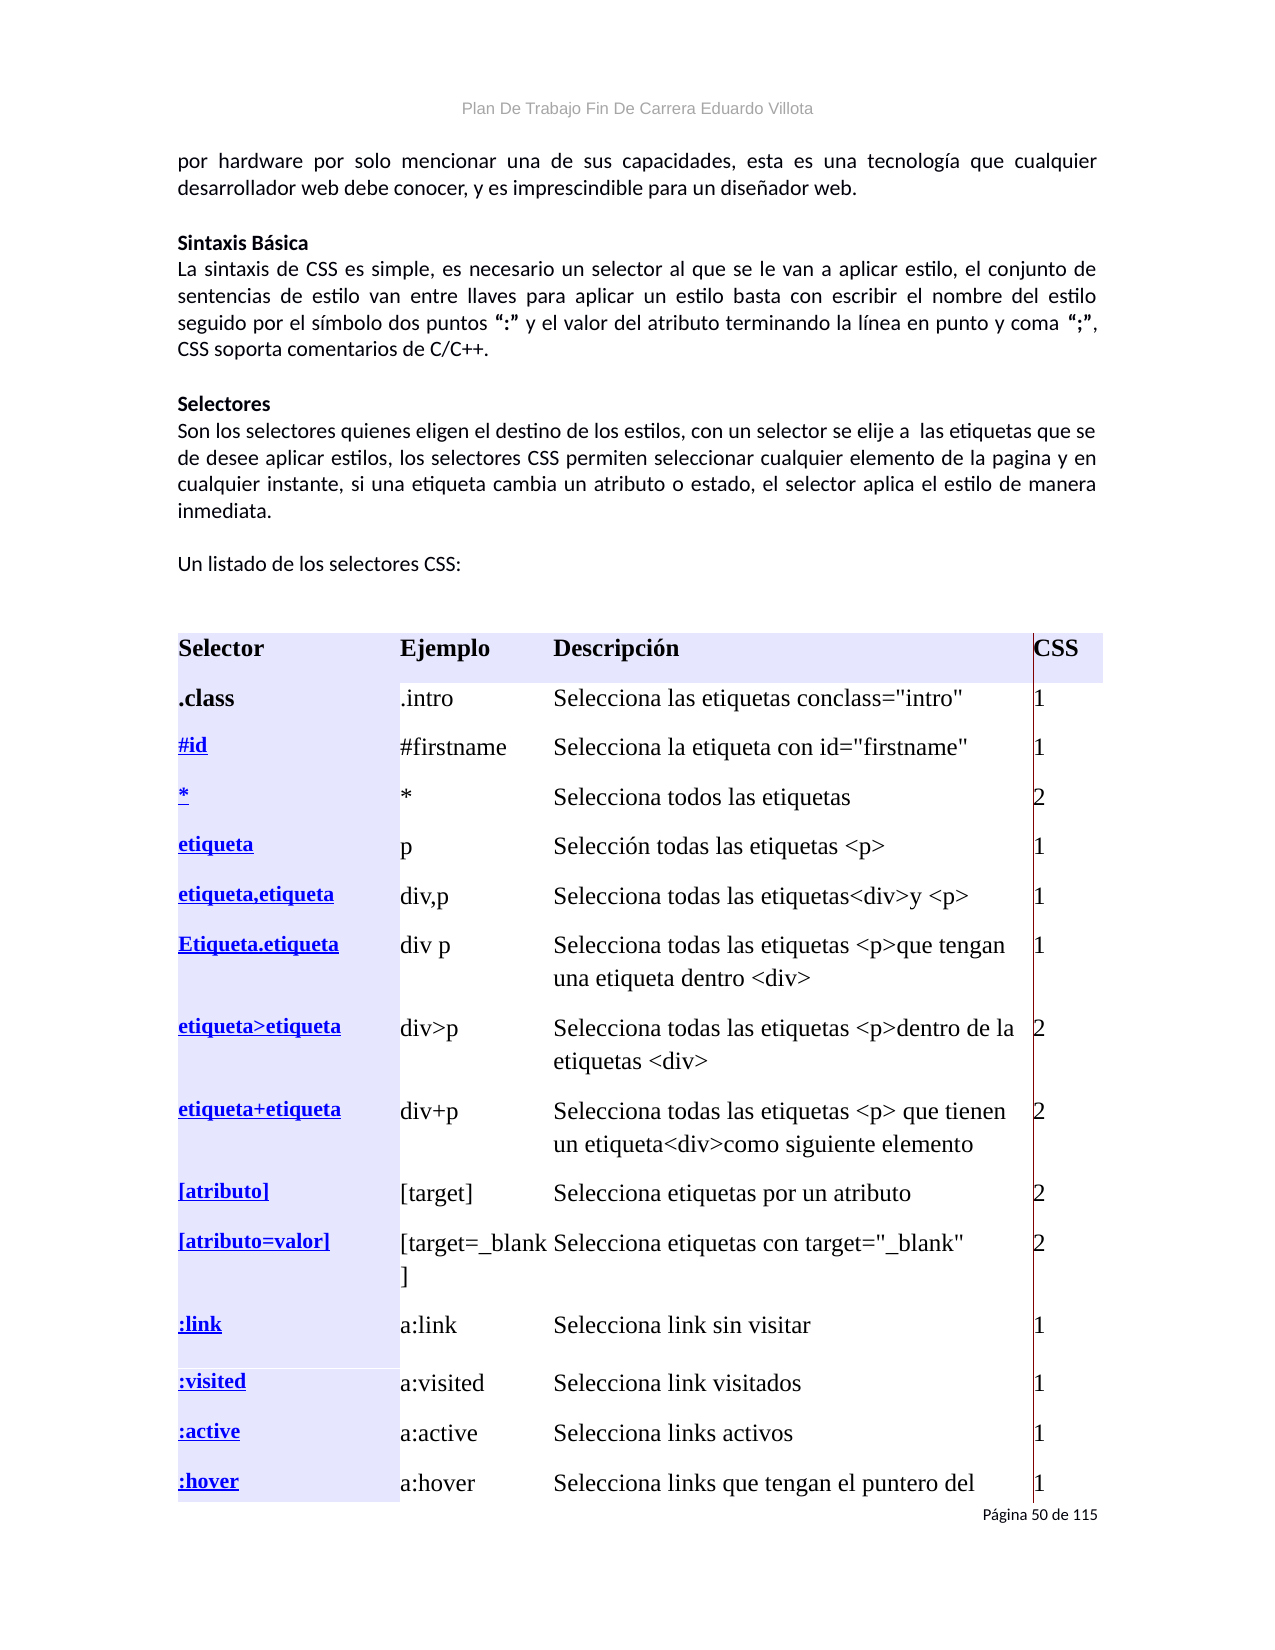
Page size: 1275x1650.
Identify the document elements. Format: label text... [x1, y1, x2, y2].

table_cell [atributo] [178, 1178, 400, 1228]
table_cell 1 [1034, 1369, 1103, 1418]
table_cell 1 [1034, 831, 1103, 881]
table_cell :hover [178, 1468, 400, 1502]
table_cell 1 [1034, 683, 1103, 732]
table_cell a:visited [400, 1369, 553, 1418]
table_cell Selecciona etiquetas por un atributo [553, 1178, 1033, 1228]
table_cell div+p [400, 1096, 553, 1178]
table_cell etiqueta [178, 831, 400, 881]
table_cell :active [178, 1418, 400, 1468]
text por hardware por solo mencionar una de sus capacidades, esta es una tecnología que cualquier desarrollador web debe conocer, y es imprescindible para un diseñador web. [177, 148, 1098, 201]
table_cell 2 [1034, 1228, 1103, 1311]
table_cell [target] [400, 1178, 553, 1228]
table_cell * [400, 782, 553, 831]
table_cell .class [178, 683, 400, 732]
table_cell [atributo=valor] [178, 1228, 400, 1311]
table_cell a:link [400, 1311, 553, 1368]
table_cell Selecciona todas las etiquetas<div>y <p> [553, 881, 1033, 931]
table_cell .intro [400, 683, 553, 732]
table_header CSS [1034, 633, 1103, 683]
table_cell div,p [400, 881, 553, 931]
table_cell Selecciona todas las etiquetas <p> que tienen un etiqueta<div>como siguiente elemento [553, 1096, 1033, 1178]
table_cell Selecciona las etiquetas conclass="intro" [553, 683, 1033, 732]
table_cell etiqueta>etiqueta [178, 1013, 400, 1096]
text Un listado de los selectores CSS: [177, 550, 1098, 577]
text Selectores [177, 390, 1098, 417]
table_cell Selecciona links que tengan el puntero del [553, 1468, 1033, 1502]
table_cell Selecciona link sin visitar [553, 1311, 1033, 1368]
table_cell 2 [1034, 1096, 1103, 1178]
table_header Selector [178, 633, 400, 683]
table_cell 1 [1034, 881, 1103, 931]
table_cell Selecciona links activos [553, 1418, 1033, 1468]
table_cell 2 [1034, 782, 1103, 831]
text Sintaxis Básica [177, 229, 1098, 256]
table_cell [target=_blank] [400, 1228, 553, 1311]
table_header Ejemplo [400, 633, 553, 683]
text Son los selectores quienes eligen el destino de los estilos, con un selector se elije a las etiquetas que se de desee aplicar estilos, los selectores CSS permiten seleccionar cualquier elemento de la pagina y en cualquier instante, si una etiqueta cambia un atributo o estado, el selector aplica el estilo de manera inmediata. [177, 417, 1098, 524]
table_cell etiqueta,etiqueta [178, 881, 400, 931]
table_cell a:active [400, 1418, 553, 1468]
text La sintaxis de CSS es simple, es necesario un selector al que se le van a aplicar estilo, el conjunto de sentencias de estilo van entre llaves para aplicar un estilo basta con escribir el nombre del estilo seguido por el símbolo dos puntos “:” y el valor del atributo terminando la línea en punto y coma “;”, CSS soporta comentarios de C/C++. [177, 256, 1098, 362]
table_cell 2 [1034, 1013, 1103, 1096]
table_cell Selecciona todas las etiquetas <p>dentro de la etiquetas <div> [553, 1013, 1033, 1096]
table_cell p [400, 831, 553, 881]
table_cell Selecciona todos las etiquetas [553, 782, 1033, 831]
table_cell :visited [178, 1369, 400, 1418]
table_cell 2 [1034, 1178, 1103, 1228]
table_cell * [178, 782, 400, 831]
table_cell Etiqueta.etiqueta [178, 931, 400, 1013]
table_cell 1 [1034, 1418, 1103, 1468]
table_cell Selecciona link visitados [553, 1369, 1033, 1418]
table_cell Selecciona la etiqueta con id="firstname" [553, 732, 1033, 782]
table_cell #firstname [400, 732, 553, 782]
table_header Descripción [553, 633, 1033, 683]
table_cell 1 [1034, 931, 1103, 1013]
table_cell Selección todas las etiquetas <p> [553, 831, 1033, 881]
table_cell a:hover [400, 1468, 553, 1502]
table_cell Selecciona todas las etiquetas <p>que tengan una etiqueta dentro <div> [553, 931, 1033, 1013]
table_cell etiqueta+etiqueta [178, 1096, 400, 1178]
table_cell 1 [1034, 1468, 1103, 1502]
table_cell 1 [1034, 732, 1103, 782]
table_cell Selecciona etiquetas con target="_blank" [553, 1228, 1033, 1311]
table_cell div>p [400, 1013, 553, 1096]
table_cell div p [400, 931, 553, 1013]
table_cell #id [178, 732, 400, 782]
table_cell 1 [1034, 1311, 1103, 1368]
table_cell :link [178, 1311, 400, 1368]
